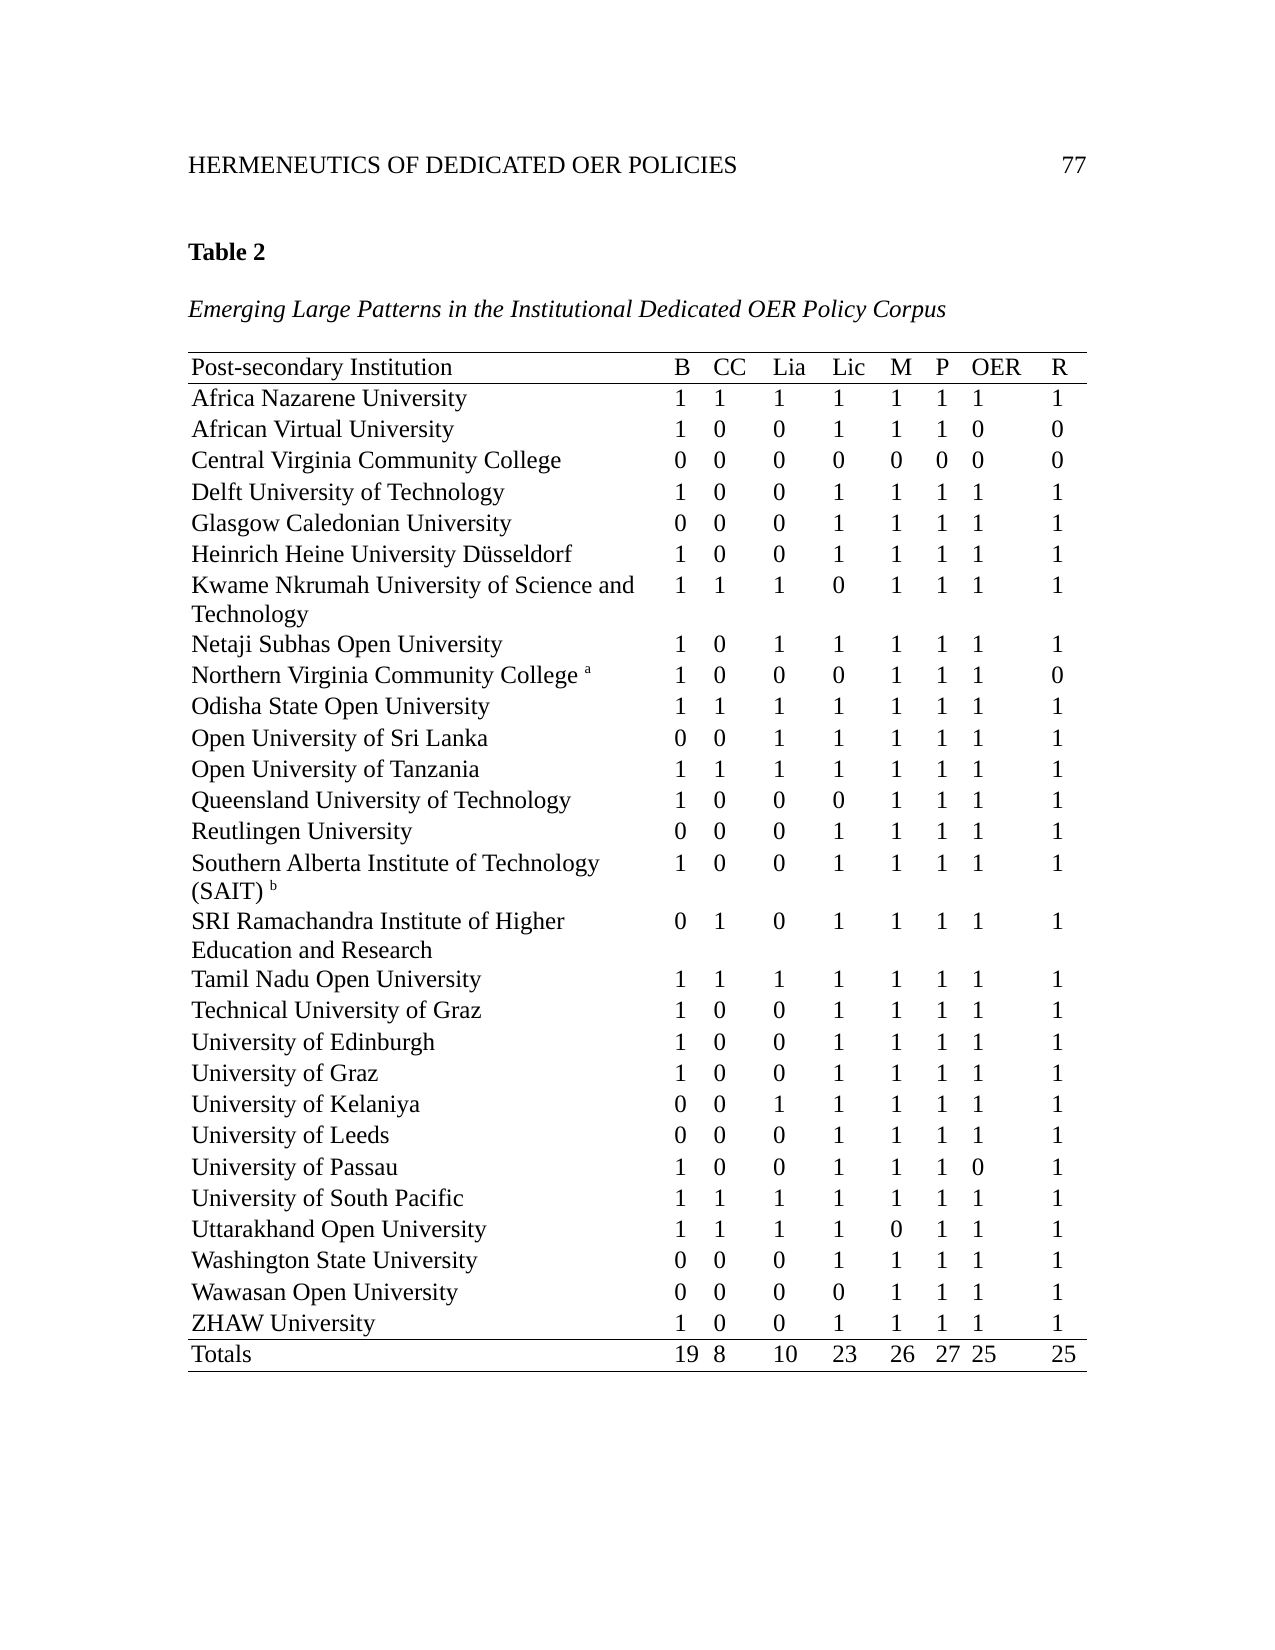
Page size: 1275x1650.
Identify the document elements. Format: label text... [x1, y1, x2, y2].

table_cell 0 [887, 1214, 932, 1246]
table_cell University of Kelaniya [188, 1089, 671, 1121]
table_cell 1 [969, 816, 1048, 848]
table_cell 1 [671, 477, 710, 508]
table_header B [671, 353, 710, 383]
table_cell 1 [933, 1089, 968, 1121]
table_cell 0 [710, 1027, 770, 1058]
table_cell 0 [710, 1121, 770, 1152]
table_cell 0 [1048, 660, 1087, 691]
table_cell 1 [969, 1183, 1048, 1214]
table_cell 0 [770, 1308, 829, 1339]
table_cell 1 [887, 816, 932, 848]
table_cell 1 [887, 1152, 932, 1183]
table_cell 1 [933, 571, 968, 629]
table_cell 1 [1048, 754, 1087, 785]
table_cell Totals [188, 1340, 671, 1371]
table_cell 1 [969, 691, 1048, 723]
table_cell 0 [710, 723, 770, 754]
table_cell 1 [829, 964, 887, 996]
table_cell 0 [671, 1277, 710, 1308]
table_cell 0 [671, 723, 710, 754]
table_cell 1 [933, 816, 968, 848]
table_cell 1 [933, 1183, 968, 1214]
table_cell 1 [887, 539, 932, 571]
table_cell University of Passau [188, 1152, 671, 1183]
table_cell 25 [969, 1340, 1048, 1371]
table_cell 1 [933, 1027, 968, 1058]
table_cell 23 [829, 1340, 887, 1371]
table_cell 1 [969, 964, 1048, 996]
table_header M [887, 353, 932, 383]
table_cell 1 [710, 964, 770, 996]
table_cell 1 [969, 1277, 1048, 1308]
table_cell 1 [710, 691, 770, 723]
table_cell 1 [829, 906, 887, 964]
table_cell 0 [770, 848, 829, 906]
table_cell 1 [887, 477, 932, 508]
table_cell 1 [933, 660, 968, 691]
table_cell 1 [969, 571, 1048, 629]
table_cell 0 [710, 1089, 770, 1121]
table_cell 1 [933, 785, 968, 816]
table_cell 1 [770, 1214, 829, 1246]
table_cell 1 [933, 691, 968, 723]
table_cell 0 [710, 1308, 770, 1339]
table_cell 1 [969, 508, 1048, 539]
table_cell 1 [969, 906, 1048, 964]
table_cell Open University of Sri Lanka [188, 723, 671, 754]
table_cell 1 [671, 1214, 710, 1246]
table_cell SRI Ramachandra Institute of Higher Education and Research [188, 906, 671, 964]
table_cell 1 [710, 906, 770, 964]
table_cell 1 [770, 964, 829, 996]
table_cell 1 [887, 384, 932, 414]
table_cell 0 [770, 1277, 829, 1308]
table_cell 1 [969, 477, 1048, 508]
table_cell 0 [710, 446, 770, 477]
table_cell 1 [671, 414, 710, 446]
table_cell 1 [969, 1027, 1048, 1058]
table_cell 1 [933, 1152, 968, 1183]
table_cell 0 [671, 508, 710, 539]
table_cell 0 [829, 446, 887, 477]
table_cell Queensland University of Technology [188, 785, 671, 816]
table_cell 1 [969, 1058, 1048, 1089]
table_cell 1 [1048, 508, 1087, 539]
table_cell 1 [671, 691, 710, 723]
table_cell 0 [770, 660, 829, 691]
table_cell 0 [710, 1152, 770, 1183]
table_cell 0 [671, 1089, 710, 1121]
table_cell 0 [710, 1058, 770, 1089]
table_cell 1 [1048, 384, 1087, 414]
table_cell 1 [829, 1089, 887, 1121]
table_cell 1 [969, 1089, 1048, 1121]
table_cell University of South Pacific [188, 1183, 671, 1214]
table_cell 1 [887, 1058, 932, 1089]
table_cell 1 [1048, 1183, 1087, 1214]
table_cell 1 [770, 691, 829, 723]
table_cell 1 [887, 571, 932, 629]
table_cell Northern Virginia Community College a [188, 660, 671, 691]
table_cell 0 [770, 996, 829, 1027]
table_cell 1 [969, 723, 1048, 754]
table_cell 1 [671, 964, 710, 996]
table_cell 1 [829, 723, 887, 754]
table_cell Kwame Nkrumah University of Science and Technology [188, 571, 671, 629]
table_cell 1 [710, 571, 770, 629]
table_cell 0 [710, 660, 770, 691]
table_cell Odisha State Open University [188, 691, 671, 723]
table_cell 1 [1048, 964, 1087, 996]
table_cell 1 [710, 1214, 770, 1246]
table_cell 1 [770, 571, 829, 629]
table_cell 1 [933, 414, 968, 446]
table_cell 1 [710, 1183, 770, 1214]
table_cell 1 [829, 1058, 887, 1089]
table_cell 0 [969, 1152, 1048, 1183]
table_cell 1 [933, 1277, 968, 1308]
table_cell 1 [1048, 996, 1087, 1027]
table_cell 1 [829, 1121, 887, 1152]
table_cell 1 [1048, 1246, 1087, 1277]
table_cell 1 [829, 691, 887, 723]
table_cell 0 [671, 816, 710, 848]
table_cell 0 [710, 477, 770, 508]
table_header Lic [829, 353, 887, 383]
table_cell 1 [829, 754, 887, 785]
table_cell 0 [829, 660, 887, 691]
table_cell 0 [710, 816, 770, 848]
table_cell 0 [671, 1246, 710, 1277]
table_cell 1 [671, 754, 710, 785]
table_cell 1 [933, 477, 968, 508]
table_cell 1 [887, 1277, 932, 1308]
table_cell 25 [1048, 1340, 1087, 1371]
table_cell 0 [770, 816, 829, 848]
table_cell University of Edinburgh [188, 1027, 671, 1058]
table_cell Wawasan Open University [188, 1277, 671, 1308]
table_cell Open University of Tanzania [188, 754, 671, 785]
table_cell 0 [829, 785, 887, 816]
table_cell 0 [887, 446, 932, 477]
table_cell 1 [887, 1089, 932, 1121]
table_cell 0 [770, 906, 829, 964]
table_cell 1 [887, 996, 932, 1027]
table_cell 1 [829, 384, 887, 414]
table_cell 1 [887, 785, 932, 816]
table_cell 0 [770, 508, 829, 539]
table_cell 1 [770, 629, 829, 660]
table_cell Netaji Subhas Open University [188, 629, 671, 660]
table_cell 1 [969, 1246, 1048, 1277]
table_cell 1 [933, 996, 968, 1027]
table_cell 1 [933, 723, 968, 754]
table_cell 1 [933, 964, 968, 996]
table_cell 1 [829, 1308, 887, 1339]
table_cell 0 [770, 539, 829, 571]
table_cell Central Virginia Community College [188, 446, 671, 477]
table_cell 1 [1048, 816, 1087, 848]
table_cell 1 [933, 1308, 968, 1339]
table_cell ZHAW University [188, 1308, 671, 1339]
table_header CC [710, 353, 770, 383]
table_cell African Virtual University [188, 414, 671, 446]
table_cell 1 [887, 660, 932, 691]
table_cell 1 [1048, 691, 1087, 723]
table_cell 0 [770, 1246, 829, 1277]
table_cell 0 [829, 1277, 887, 1308]
table_cell Glasgow Caledonian University [188, 508, 671, 539]
table_cell 0 [671, 446, 710, 477]
table_cell 1 [829, 629, 887, 660]
table_cell Reutlingen University [188, 816, 671, 848]
table_cell 1 [933, 848, 968, 906]
table_cell 0 [770, 1027, 829, 1058]
table_cell 1 [829, 848, 887, 906]
table_cell 1 [1048, 477, 1087, 508]
table_cell 1 [770, 384, 829, 414]
table_cell 1 [887, 1246, 932, 1277]
table_cell 0 [710, 539, 770, 571]
table_cell 1 [969, 1308, 1048, 1339]
table_cell 0 [710, 1277, 770, 1308]
table_cell 0 [710, 508, 770, 539]
table_cell Uttarakhand Open University [188, 1214, 671, 1246]
table_cell 1 [969, 384, 1048, 414]
table_cell 0 [671, 906, 710, 964]
table_cell 1 [933, 906, 968, 964]
table_cell 1 [671, 539, 710, 571]
table_cell 1 [770, 754, 829, 785]
table_cell 1 [969, 629, 1048, 660]
table_cell 1 [933, 384, 968, 414]
table_cell 1 [887, 1121, 932, 1152]
table_cell 1 [829, 1246, 887, 1277]
table_cell 0 [1048, 414, 1087, 446]
text Table 2 Emerging Large Patterns in the Institutional Dedicated OER Policy Corpus [188, 237, 1087, 323]
table_cell 1 [1048, 629, 1087, 660]
table_cell 0 [770, 785, 829, 816]
table_cell 1 [671, 384, 710, 414]
table_cell University of Leeds [188, 1121, 671, 1152]
table_header Post-secondary Institution [188, 353, 671, 383]
table_cell 8 [710, 1340, 770, 1371]
table_cell 1 [1048, 723, 1087, 754]
table_cell Technical University of Graz [188, 996, 671, 1027]
table_header P [933, 353, 968, 383]
table_cell 1 [887, 691, 932, 723]
table_cell 1 [710, 754, 770, 785]
table_header Lia [770, 353, 829, 383]
table_cell 1 [887, 964, 932, 996]
table_cell Washington State University [188, 1246, 671, 1277]
table_header R [1048, 353, 1087, 383]
table_cell 1 [887, 906, 932, 964]
table_cell 0 [933, 446, 968, 477]
table_cell 0 [770, 1152, 829, 1183]
table_cell 0 [829, 571, 887, 629]
table_cell 1 [770, 723, 829, 754]
table_cell 0 [770, 477, 829, 508]
table_cell 1 [887, 414, 932, 446]
table_cell Delft University of Technology [188, 477, 671, 508]
table_cell 1 [887, 508, 932, 539]
table_cell 1 [829, 414, 887, 446]
table_cell 1 [671, 848, 710, 906]
table_cell Southern Alberta Institute of Technology (SAIT) b [188, 848, 671, 906]
table_cell 1 [829, 508, 887, 539]
table_cell 1 [1048, 1027, 1087, 1058]
table_cell 1 [829, 1214, 887, 1246]
table_cell 1 [671, 996, 710, 1027]
table_cell 0 [710, 629, 770, 660]
table_cell 1 [671, 1152, 710, 1183]
table_cell 1 [671, 629, 710, 660]
table_cell 1 [1048, 1308, 1087, 1339]
table_cell 1 [933, 1246, 968, 1277]
table_cell 1 [933, 1121, 968, 1152]
table_cell 1 [969, 660, 1048, 691]
table_cell 0 [770, 1121, 829, 1152]
table_cell 1 [1048, 848, 1087, 906]
table_cell 1 [710, 384, 770, 414]
table_cell 1 [933, 629, 968, 660]
table_cell 1 [969, 1214, 1048, 1246]
table_cell 0 [969, 414, 1048, 446]
table_cell 1 [829, 1027, 887, 1058]
table_cell 1 [969, 754, 1048, 785]
table_cell 1 [671, 1058, 710, 1089]
table_cell 0 [770, 446, 829, 477]
table_cell 0 [710, 996, 770, 1027]
table_cell Tamil Nadu Open University [188, 964, 671, 996]
table_cell 1 [1048, 1058, 1087, 1089]
table_cell 0 [671, 1121, 710, 1152]
table_cell 1 [671, 1183, 710, 1214]
table_cell 27 [933, 1340, 968, 1371]
table_cell 26 [887, 1340, 932, 1371]
table_cell 1 [933, 1214, 968, 1246]
table_cell 10 [770, 1340, 829, 1371]
table_cell 1 [1048, 906, 1087, 964]
table_cell 1 [671, 1308, 710, 1339]
table_cell 0 [710, 1246, 770, 1277]
table_cell 1 [1048, 1152, 1087, 1183]
table_cell 0 [1048, 446, 1087, 477]
table_cell 1 [887, 723, 932, 754]
table_cell 1 [829, 816, 887, 848]
table_cell 1 [829, 1152, 887, 1183]
table_cell 1 [969, 539, 1048, 571]
table_cell 1 [887, 1183, 932, 1214]
table_cell 1 [1048, 1214, 1087, 1246]
table_cell 0 [710, 848, 770, 906]
table_cell 0 [770, 1058, 829, 1089]
table_cell 1 [829, 1183, 887, 1214]
table_cell 0 [770, 414, 829, 446]
table_cell 1 [1048, 539, 1087, 571]
table_cell 1 [671, 1027, 710, 1058]
table_cell 1 [1048, 1277, 1087, 1308]
table_cell 1 [887, 1308, 932, 1339]
table_cell 1 [770, 1089, 829, 1121]
table_cell 1 [933, 539, 968, 571]
table_cell 1 [933, 508, 968, 539]
table_cell 19 [671, 1340, 710, 1371]
table_cell 1 [887, 629, 932, 660]
table_cell 1 [829, 996, 887, 1027]
table_cell 1 [829, 477, 887, 508]
table_header OER [969, 353, 1048, 383]
table_cell 1 [671, 660, 710, 691]
table_cell University of Graz [188, 1058, 671, 1089]
table_cell 1 [671, 785, 710, 816]
table_cell Heinrich Heine University Düsseldorf [188, 539, 671, 571]
table_cell 1 [887, 1027, 932, 1058]
table_cell 1 [969, 996, 1048, 1027]
table_cell 1 [969, 1121, 1048, 1152]
table_cell 1 [1048, 571, 1087, 629]
table_cell 1 [770, 1183, 829, 1214]
table_cell 1 [933, 754, 968, 785]
table_cell 0 [710, 414, 770, 446]
table_cell 1 [671, 571, 710, 629]
table_cell 1 [1048, 1089, 1087, 1121]
table_cell 1 [933, 1058, 968, 1089]
table_cell 0 [969, 446, 1048, 477]
table_cell 1 [1048, 785, 1087, 816]
table_cell 1 [829, 539, 887, 571]
table_cell 0 [710, 785, 770, 816]
table_cell 1 [887, 754, 932, 785]
table_cell 1 [969, 848, 1048, 906]
table_cell Africa Nazarene University [188, 384, 671, 414]
table_cell 1 [1048, 1121, 1087, 1152]
table_cell 1 [887, 848, 932, 906]
table_cell 1 [969, 785, 1048, 816]
